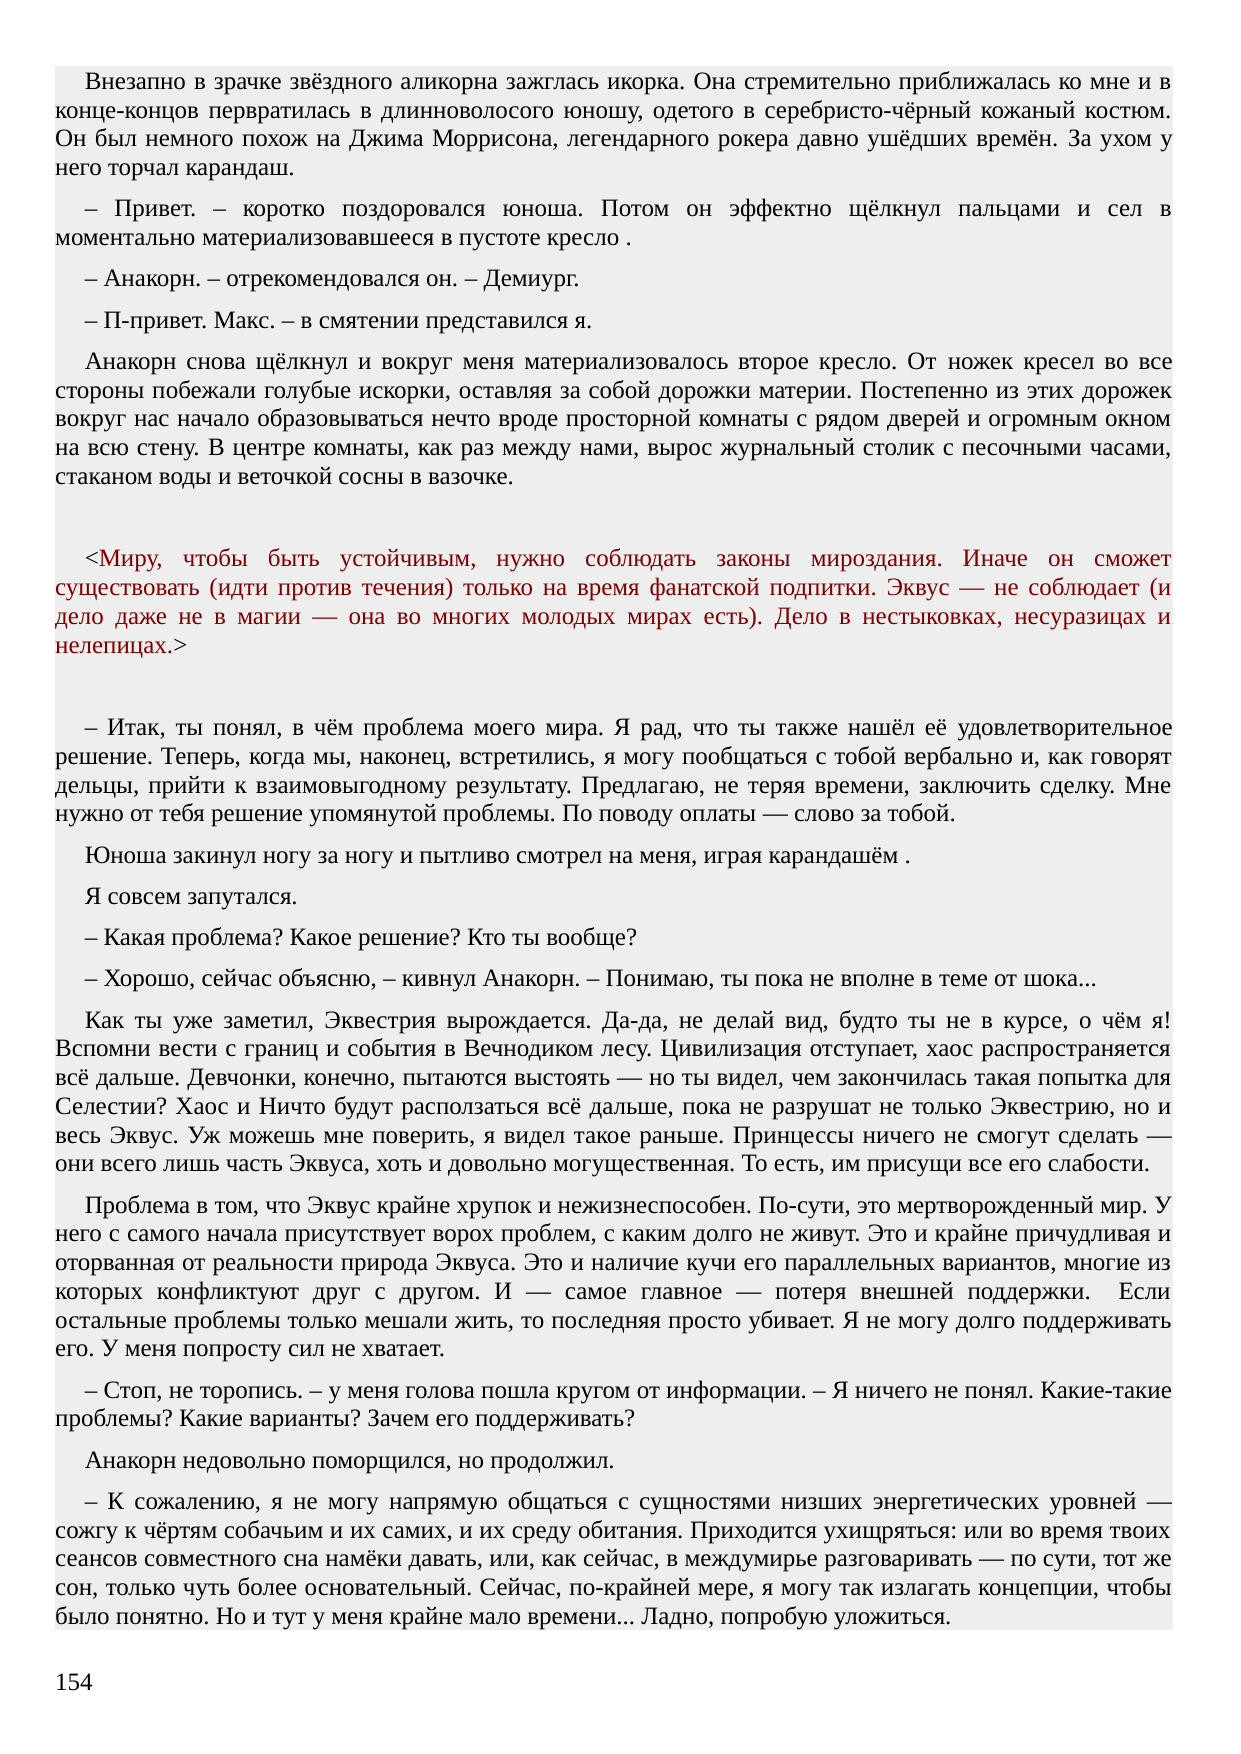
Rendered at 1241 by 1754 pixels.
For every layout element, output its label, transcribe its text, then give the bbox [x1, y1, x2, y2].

text – Итак, ты понял, в чём проблема моего мира. Я рад, что ты также нашёл её удовлетворительное решение. Теперь, когда мы, наконец, встретились, я могу пообщаться с тобой вербально и, как говорят дельцы, прийти к взаимовыгодному результату. Предлагаю, не теряя времени, заключить сделку. Мне нужно от тебя решение упомянутой проблемы. По поводу оплаты — слово за тобой. [55, 712, 1173, 827]
text Анакорн недовольно поморщился, но продолжил. [55, 1445, 1173, 1473]
text Как ты уже заметил, Эквестрия вырождается. Да-да, не делай вид, будто ты не в курсе, о чём я! Вспомни вести с границ и события в Вечнодиком лесу. Цивилизация отступает, хаос распространяется всё дальше. Девчонки, конечно, пытаются выстоять — но ты видел, чем закончилась такая попытка для Селестии? Хаос и Ничто будут расползаться всё дальше, пока не разрушат не только Эквестрию, но и весь Эквус. Уж можешь мне поверить, я видел такое раньше. Принцессы ничего не смогут сделать — они всего лишь часть Эквуса, хоть и довольно могущественная. То есть, им присущи все его слабости. [55, 1005, 1173, 1177]
text Анакорн снова щёлкнул и вокруг меня материализовалось второе кресло. От ножек кресел во все стороны побежали голубые искорки, оставляя за собой дорожки материи. Постепенно из этих дорожек вокруг нас начало образовываться нечто вроде просторной комнаты с рядом дверей и огромным окном на всю стену. В центре комнаты, как раз между нами, вырос журнальный столик с песочными часами, стаканом воды и веточкой сосны в вазочке. [55, 346, 1173, 490]
text – К сожалению, я не могу напрямую общаться с сущностями низших энергетических уровней — сожгу к чёртям собачьим и их самих, и их среду обитания. Приходится ухищряться: или во время твоих сеансов совместного сна намёки давать, или, как сейчас, в междумирье разговаривать — по сути, тот же сон, только чуть более основательный. Сейчас, по-крайней мере, я могу так излагать концепции, чтобы было понятно. Но и тут у меня крайне мало времени... Ладно, попробую уложиться. [55, 1486, 1173, 1630]
text – Стоп, не торопись. – у меня голова пошла кругом от информации. – Я ничего не понял. Какие-такие проблемы? Какие варианты? Зачем его поддерживать? [55, 1375, 1173, 1432]
text – П-привет. Макс. – в смятении представился я. [55, 305, 1173, 333]
text – Хорошо, сейчас объясню, – кивнул Анакорн. – Понимаю, ты пока не вполне в теме от шока... [55, 963, 1173, 992]
text – Какая проблема? Какое решение? Кто ты вообще? [55, 922, 1173, 951]
text Внезапно в зрачке звёздного аликорна зажглась икорка. Она стремительно приближалась ко мне и в конце-концов первратилась в длинноволосого юношу, одетого в серебристо-чёрный кожаный костюм. Он был немного похож на Джима Моррисона, легендарного рокера давно ушёдших времён. За ухом у него торчал карандаш. [55, 66, 1173, 181]
text – Анакорн. – отрекомендовался он. – Демиург. [55, 263, 1173, 292]
text – Привет. – коротко поздоровался юноша. Потом он эффектно щёлкнул пальцами и сел в моментально материализовавшееся в пустоте кресло . [55, 193, 1173, 251]
text <Миру, чтобы быть устойчивым, нужно соблюдать законы мироздания. Иначе он сможет существовать (идти против течения) только на время фанатской подпитки. Эквус — не соблюдает (и дело даже не в магии — она во многих молодых мирах есть). Дело в нестыковках, несуразицах и нелепицах.> [55, 543, 1173, 658]
text Я совсем запутался. [55, 881, 1173, 910]
text Юноша закинул ногу за ногу и пытливо смотрел на меня, играя карандашём . [55, 840, 1173, 868]
text Проблема в том, что Эквус крайне хрупок и нежизнеспособен. По-сути, это мертворожденный мир. У него с самого начала присутствует ворох проблем, с каким долго не живут. Это и крайне причудливая и оторванная от реальности природа Эквуса. Это и наличие кучи его параллельных вариантов, многие из которых конфликтуют друг с другом. И — самое главное — потеря внешней поддержки. Если остальные проблемы только мешали жить, то последняя просто убивает. Я не могу долго поддерживать его. У меня попросту сил не хватает. [55, 1190, 1173, 1362]
